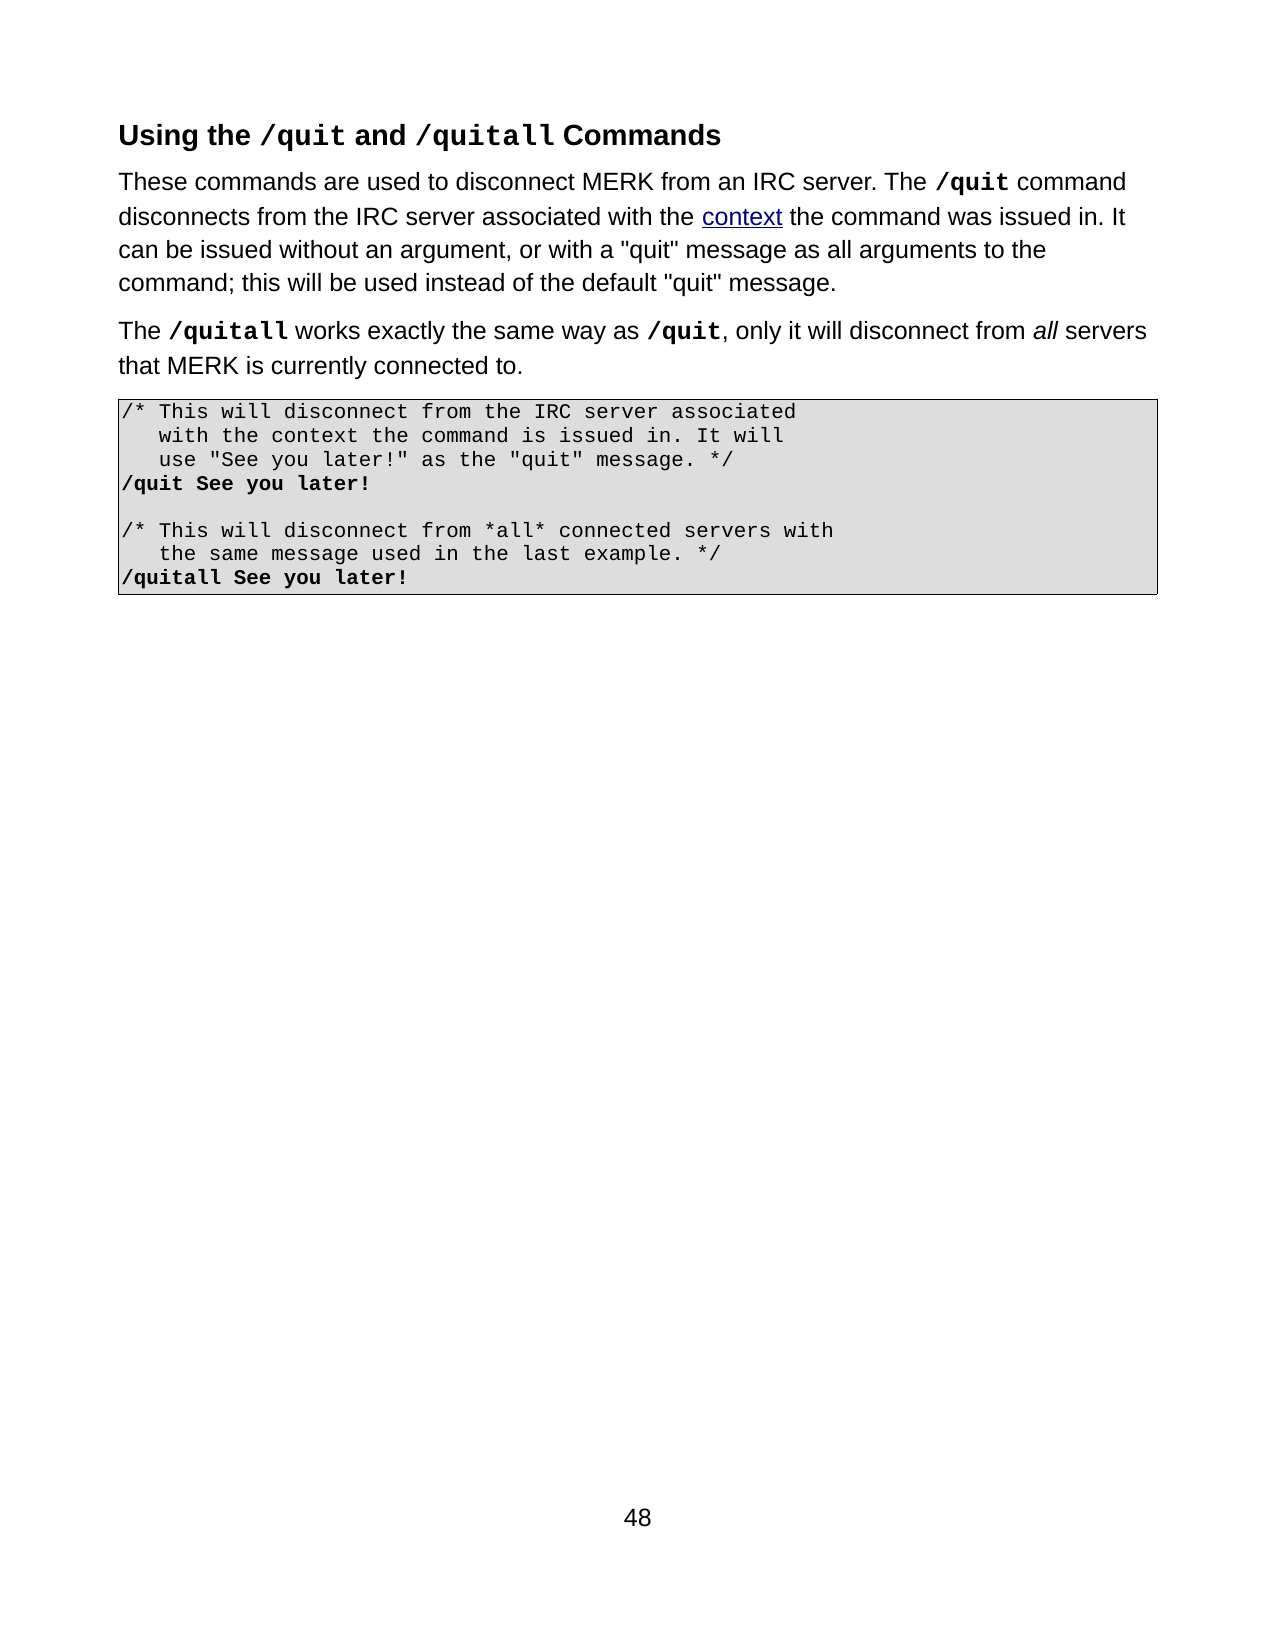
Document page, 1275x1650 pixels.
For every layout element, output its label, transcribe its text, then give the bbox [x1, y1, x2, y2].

text The /quitall works exactly the same way as /quit, only it will disconnect from all servers that MERK is currently connected to. [118, 316, 1157, 379]
subtitle Using the /quit and /quitall Commands [118, 118, 1157, 154]
text These commands are used to disconnect MERK from an IRC server. The /quit command disconnects from the IRC server associated with the context the command was issued in. It can be issued without an argument, or with a "quit" message as all arguments to the command; this will be used instead of the default "quit" message. [118, 167, 1157, 297]
table_header /* This will disconnect from the IRC server associated with the context the command is issued in. It will use "See you later!" as the "quit" message. */ /quit See you later! /* This will disconnect from *all* connected servers with the same message used in the last example. */ /quitall See you later! [119, 400, 1157, 594]
